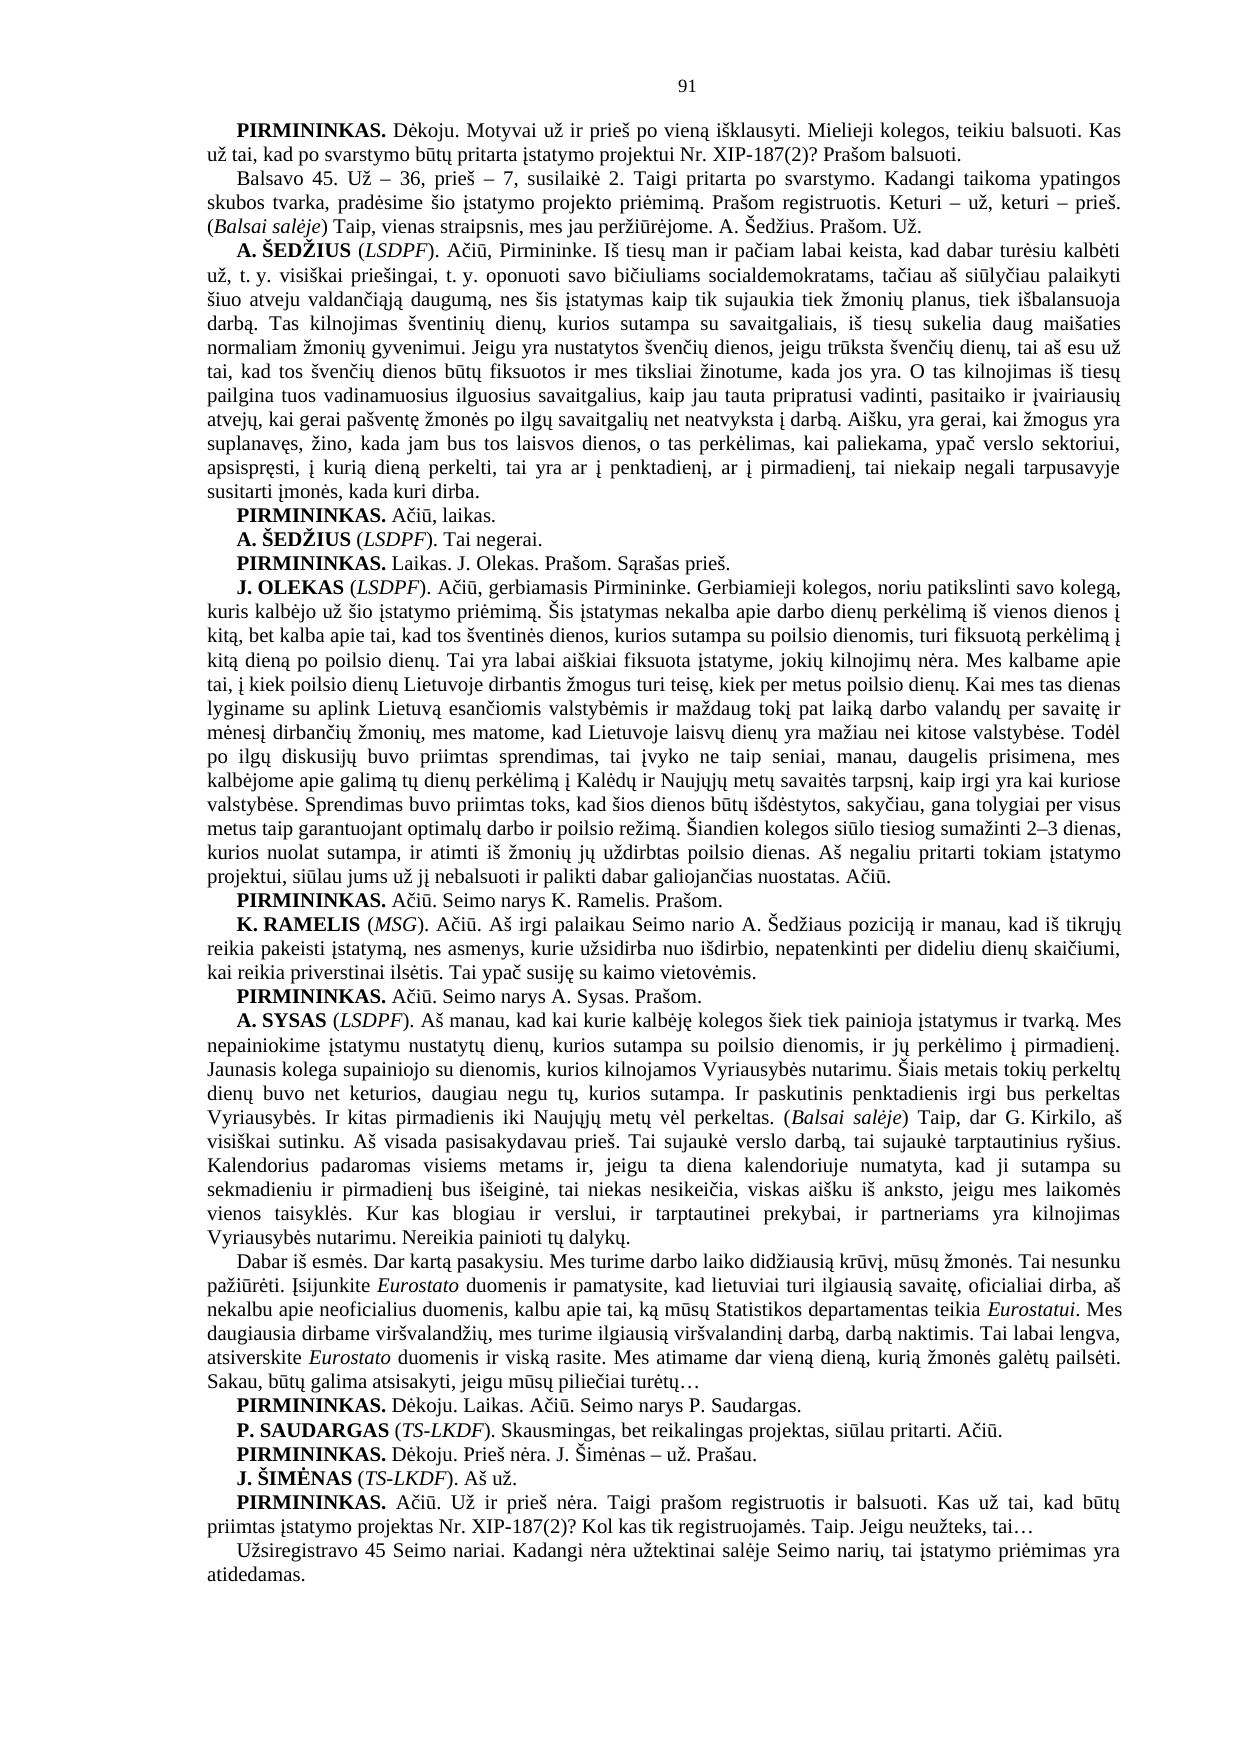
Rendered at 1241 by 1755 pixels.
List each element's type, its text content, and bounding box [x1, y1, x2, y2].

text J. OLEKAS (LSDPF). Ačiū, gerbiamasis Pirmininke. Gerbiamieji kolegos, noriu patikslinti savo kolegą, kuris kalbėjo už šio įstatymo priėmimą. Šis įstatymas nekalba apie darbo dienų perkėlimą iš vienos dienos į kitą, bet kalba apie tai, kad tos šventinės dienos, kurios sutampa su poilsio dienomis, turi fiksuotą perkėlimą į kitą dieną po poilsio dienų. Tai yra labai aiškiai fiksuota įstatyme, jokių kilnojimų nėra. Mes kalbame apie tai, į kiek poilsio dienų Lietuvoje dirbantis žmogus turi teisę, kiek per metus poilsio dienų. Kai mes tas dienas lyginame su aplink Lietuvą esančiomis valstybėmis ir maždaug tokį pat laiką darbo valandų per savaitę ir mėnesį dirbančių žmonių, mes matome, kad Lietuvoje laisvų dienų yra mažiau nei kitose valstybėse. Todėl po ilgų diskusijų buvo priimtas sprendimas, tai įvyko ne taip seniai, manau, daugelis prisimena, mes kalbėjome apie galimą tų dienų perkėlimą į Kalėdų ir Naujųjų metų savaitės tarpsnį, kaip irgi yra kai kuriose valstybėse. Sprendimas buvo priimtas toks, kad šios dienos būtų išdėstytos, sakyčiau, gana tolygiai per visus metus taip garantuojant optimalų darbo ir poilsio režimą. Šiandien kolegos siūlo tiesiog sumažinti 2–3 dienas, kurios nuolat sutampa, ir atimti iš žmonių jų uždirbtas poilsio dienas. Aš negaliu pritarti tokiam įstatymo projektui, siūlau jums už jį nebalsuoti ir palikti dabar galiojančias nuostatas. Ačiū. [207, 575, 1122, 888]
text PIRMININKAS. Ačiū. Seimo narys A. Sysas. Prašom. [207, 984, 1122, 1008]
text PIRMININKAS. Dėkoju. Prieš nėra. J. Šimėnas – už. Prašau. [207, 1442, 1122, 1466]
text A. SYSAS (LSDPF). Aš manau, kad kai kurie kalbėję kolegos šiek tiek painioja įstatymus ir tvarką. Mes nepainiokime įstatymu nustatytų dienų, kurios sutampa su poilsio dienomis, ir jų perkėlimo į pirmadienį. Jaunasis kolega supainiojo su dienomis, kurios kilnojamos Vyriausybės nutarimu. Šiais metais tokių perkeltų dienų buvo net keturios, daugiau negu tų, kurios sutampa. Ir paskutinis penktadienis irgi bus perkeltas Vyriausybės. Ir kitas pirmadienis iki Naujųjų metų vėl perkeltas. (Balsai salėje) Taip, dar G. Kirkilo, aš visiškai sutinku. Aš visada pasisakydavau prieš. Tai sujaukė verslo darbą, tai sujaukė tarptautinius ryšius. Kalendorius padaromas visiems metams ir, jeigu ta diena kalendoriuje numatyta, kad ji sutampa su sekmadieniu ir pirmadienį bus išeiginė, tai niekas nesikeičia, viskas aišku iš anksto, jeigu mes laikomės vienos taisyklės. Kur kas blogiau ir verslui, ir tarptautinei prekybai, ir partneriams yra kilnojimas Vyriausybės nutarimu. Nereikia painioti tų dalykų. [207, 1008, 1122, 1249]
text PIRMININKAS. Ačiū, laikas. [207, 503, 1122, 527]
text PIRMININKAS. Dėkoju. Laikas. Ačiū. Seimo narys P. Saudargas. [207, 1393, 1122, 1417]
text Užsiregistravo 45 Seimo nariai. Kadangi nėra užtektinai salėje Seimo narių, tai įstatymo priėmimas yra atidedamas. [207, 1538, 1122, 1586]
text A. ŠEDŽIUS (LSDPF). Tai negerai. [207, 527, 1122, 551]
text K. RAMELIS (MSG). Ačiū. Aš irgi palaikau Seimo nario A. Šedžiaus poziciją ir manau, kad iš tikrųjų reikia pakeisti įstatymą, nes asmenys, kurie užsidirba nuo išdirbio, nepatenkinti per dideliu dienų skaičiumi, kai reikia priverstinai ilsėtis. Tai ypač susiję su kaimo vietovėmis. [207, 912, 1122, 984]
text J. ŠIMĖNAS (TS-LKDF). Aš už. [207, 1466, 1122, 1490]
text PIRMININKAS. Ačiū. Seimo narys K. Ramelis. Prašom. [207, 888, 1122, 912]
text PIRMININKAS. Ačiū. Už ir prieš nėra. Taigi prašom registruotis ir balsuoti. Kas už tai, kad būtų priimtas įstatymo projektas Nr. XIP-187(2)? Kol kas tik registruojamės. Taip. Jeigu neužteks, tai… [207, 1490, 1122, 1538]
text PIRMININKAS. Laikas. J. Olekas. Prašom. Sąrašas prieš. [207, 551, 1122, 575]
text PIRMININKAS. Dėkoju. Motyvai už ir prieš po vieną išklausyti. Mielieji kolegos, teikiu balsuoti. Kas už tai, kad po svarstymo būtų pritarta įstatymo projektui Nr. XIP-187(2)? Prašom balsuoti. [207, 118, 1122, 166]
text Dabar iš esmės. Dar kartą pasakysiu. Mes turime darbo laiko didžiausią krūvį, mūsų žmonės. Tai nesunku pažiūrėti. Įsijunkite Eurostato duomenis ir pamatysite, kad lietuviai turi ilgiausią savaitę, oficialiai dirba, aš nekalbu apie neoficialius duomenis, kalbu apie tai, ką mūsų Statistikos departamentas teikia Eurostatui. Mes daugiausia dirbame viršvalandžių, mes turime ilgiausią viršvalandinį darbą, darbą naktimis. Tai labai lengva, atsiverskite Eurostato duomenis ir viską rasite. Mes atimame dar vieną dieną, kurią žmonės galėtų pailsėti. Sakau, būtų galima atsisakyti, jeigu mūsų piliečiai turėtų… [207, 1249, 1122, 1393]
text P. SAUDARGAS (TS-LKDF). Skausmingas, bet reikalingas projektas, siūlau pritarti. Ačiū. [207, 1417, 1122, 1442]
text Balsavo 45. Už – 36, prieš – 7, susilaikė 2. Taigi pritarta po svarstymo. Kadangi taikoma ypatingos skubos tvarka, pradėsime šio įstatymo projekto priėmimą. Prašom registruotis. Keturi – už, keturi – prieš. (Balsai salėje) Taip, vienas straipsnis, mes jau peržiūrėjome. A. Šedžius. Prašom. Už. [207, 166, 1122, 238]
text A. ŠEDŽIUS (LSDPF). Ačiū, Pirmininke. Iš tiesų man ir pačiam labai keista, kad dabar turėsiu kalbėti už, t. y. visiškai priešingai, t. y. oponuoti savo bičiuliams socialdemokratams, tačiau aš siūlyčiau palaikyti šiuo atveju valdančiąją daugumą, nes šis įstatymas kaip tik sujaukia tiek žmonių planus, tiek išbalansuoja darbą. Tas kilnojimas šventinių dienų, kurios sutampa su savaitgaliais, iš tiesų sukelia daug maišaties normaliam žmonių gyvenimui. Jeigu yra nustatytos švenčių dienos, jeigu trūksta švenčių dienų, tai aš esu už tai, kad tos švenčių dienos būtų fiksuotos ir mes tiksliai žinotume, kada jos yra. O tas kilnojimas iš tiesų pailgina tuos vadinamuosius ilguosius savaitgalius, kaip jau tauta pripratusi vadinti, pasitaiko ir įvairiausių atvejų, kai gerai pašventę žmonės po ilgų savaitgalių net neatvyksta į darbą. Aišku, yra gerai, kai žmogus yra suplanavęs, žino, kada jam bus tos laisvos dienos, o tas perkėlimas, kai paliekama, ypač verslo sektoriui, apsispręsti, į kurią dieną perkelti, tai yra ar į penktadienį, ar į pirmadienį, tai niekaip negali tarpusavyje susitarti įmonės, kada kuri dirba. [207, 238, 1122, 503]
